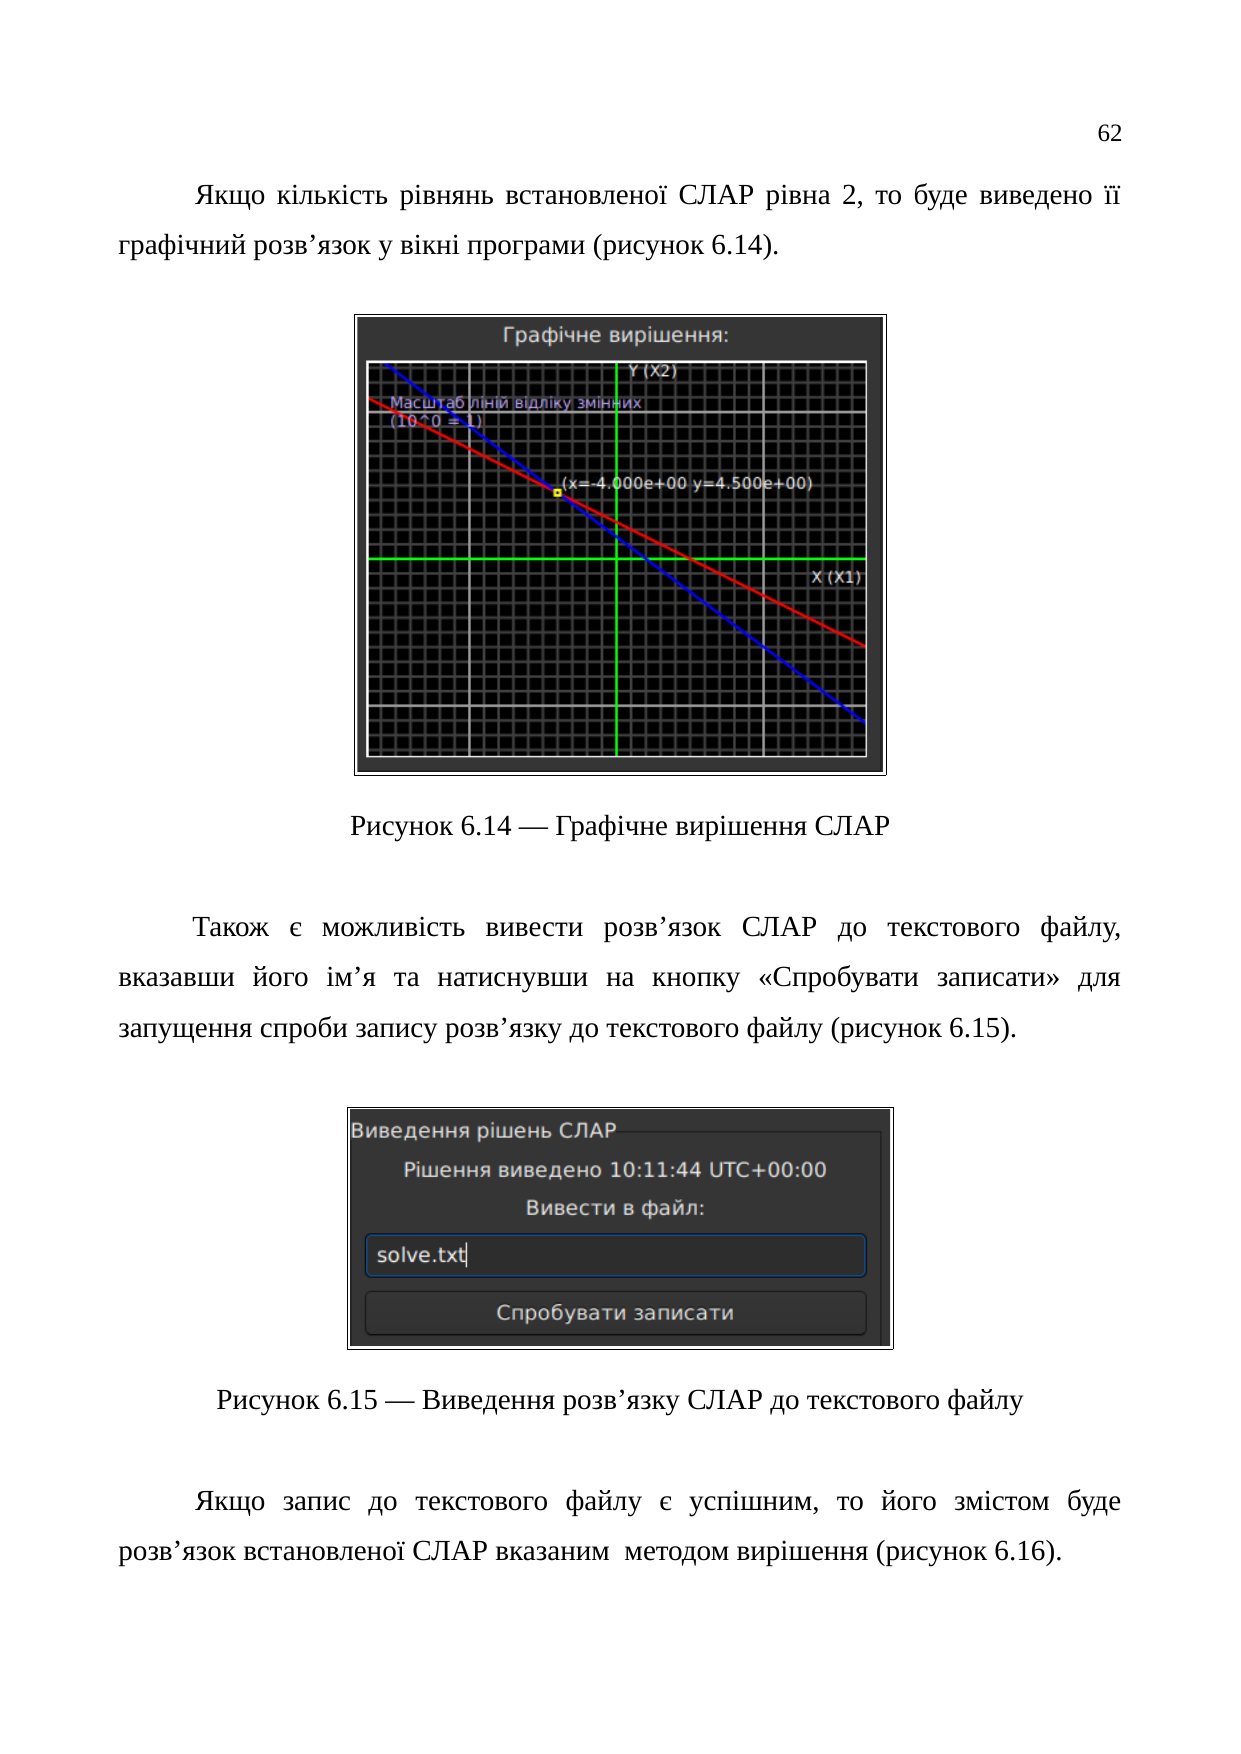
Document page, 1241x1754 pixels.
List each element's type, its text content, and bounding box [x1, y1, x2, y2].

picture [357, 317, 883, 772]
text Рисунок 6.15 — Виведення розв’язку СЛАР до текстового файлу [118, 1346, 1122, 1416]
picture [350, 1109, 891, 1346]
text Якщо запис до текстового файлу є успішним, то його змістом буде розв’язок встановленої СЛАР вказаним методом вирішення (рисунок 6.16). [118, 1483, 1122, 1567]
text Також є можливість вивести розв’язок СЛАР до текстового файлу, вказавши його ім’я та натиснувши на кнопку «Спробувати записати» для запущення спроби запису розв’язку до текстового файлу (рисунок 6.15). [118, 909, 1122, 1043]
text Якщо кількість рівнянь встановленої СЛАР рівна 2, то буде виведено її графічний розв’язок у вікні програми (рисунок 6.14). [118, 177, 1122, 261]
text Рисунок 6.14 — Графічне вирішення СЛАР [118, 772, 1122, 842]
